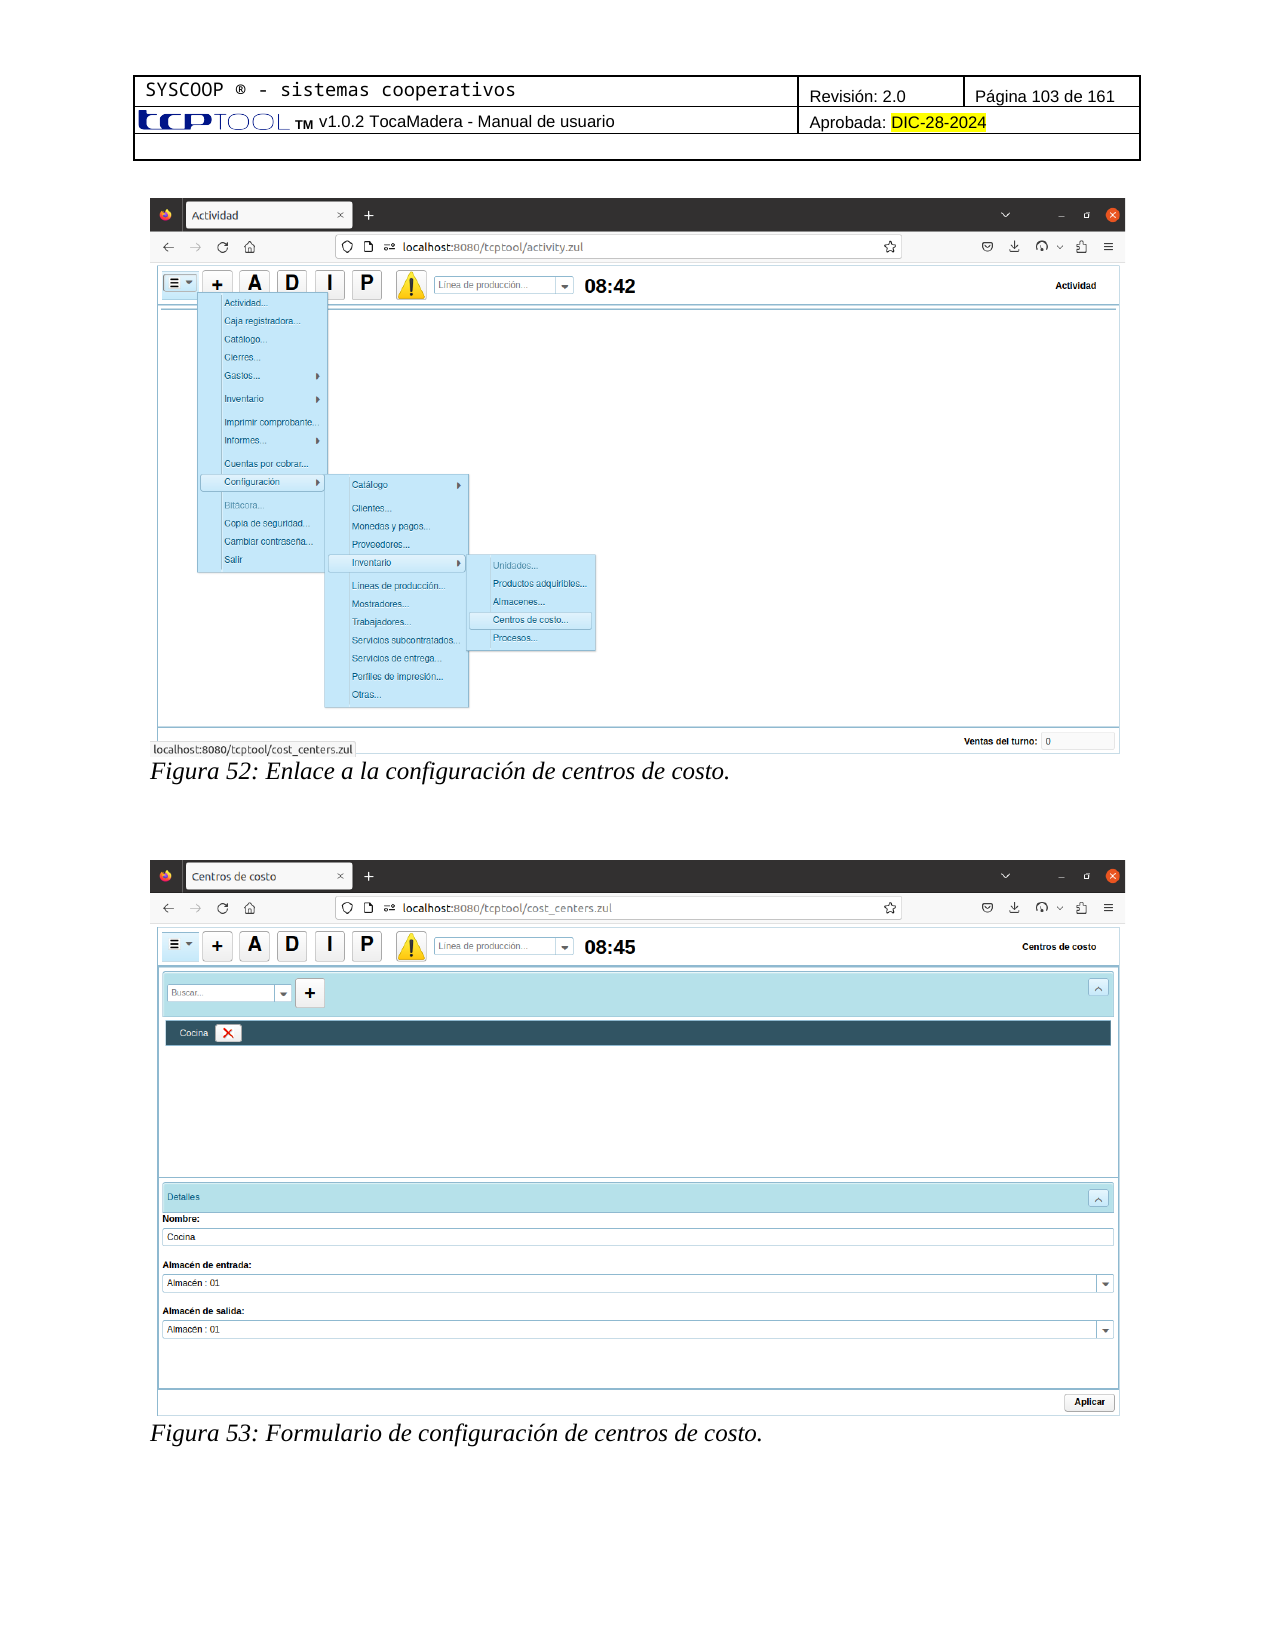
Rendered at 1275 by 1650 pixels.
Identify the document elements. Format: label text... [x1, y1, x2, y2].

text Figura 53: Formulario de configuración de centros de costo. [150, 1419, 1125, 1447]
text Figura 52: Enlace a la configuración de centros de costo. [150, 757, 1125, 785]
picture [150, 860, 1125, 1419]
picture [138, 110, 290, 130]
picture [150, 198, 1125, 757]
